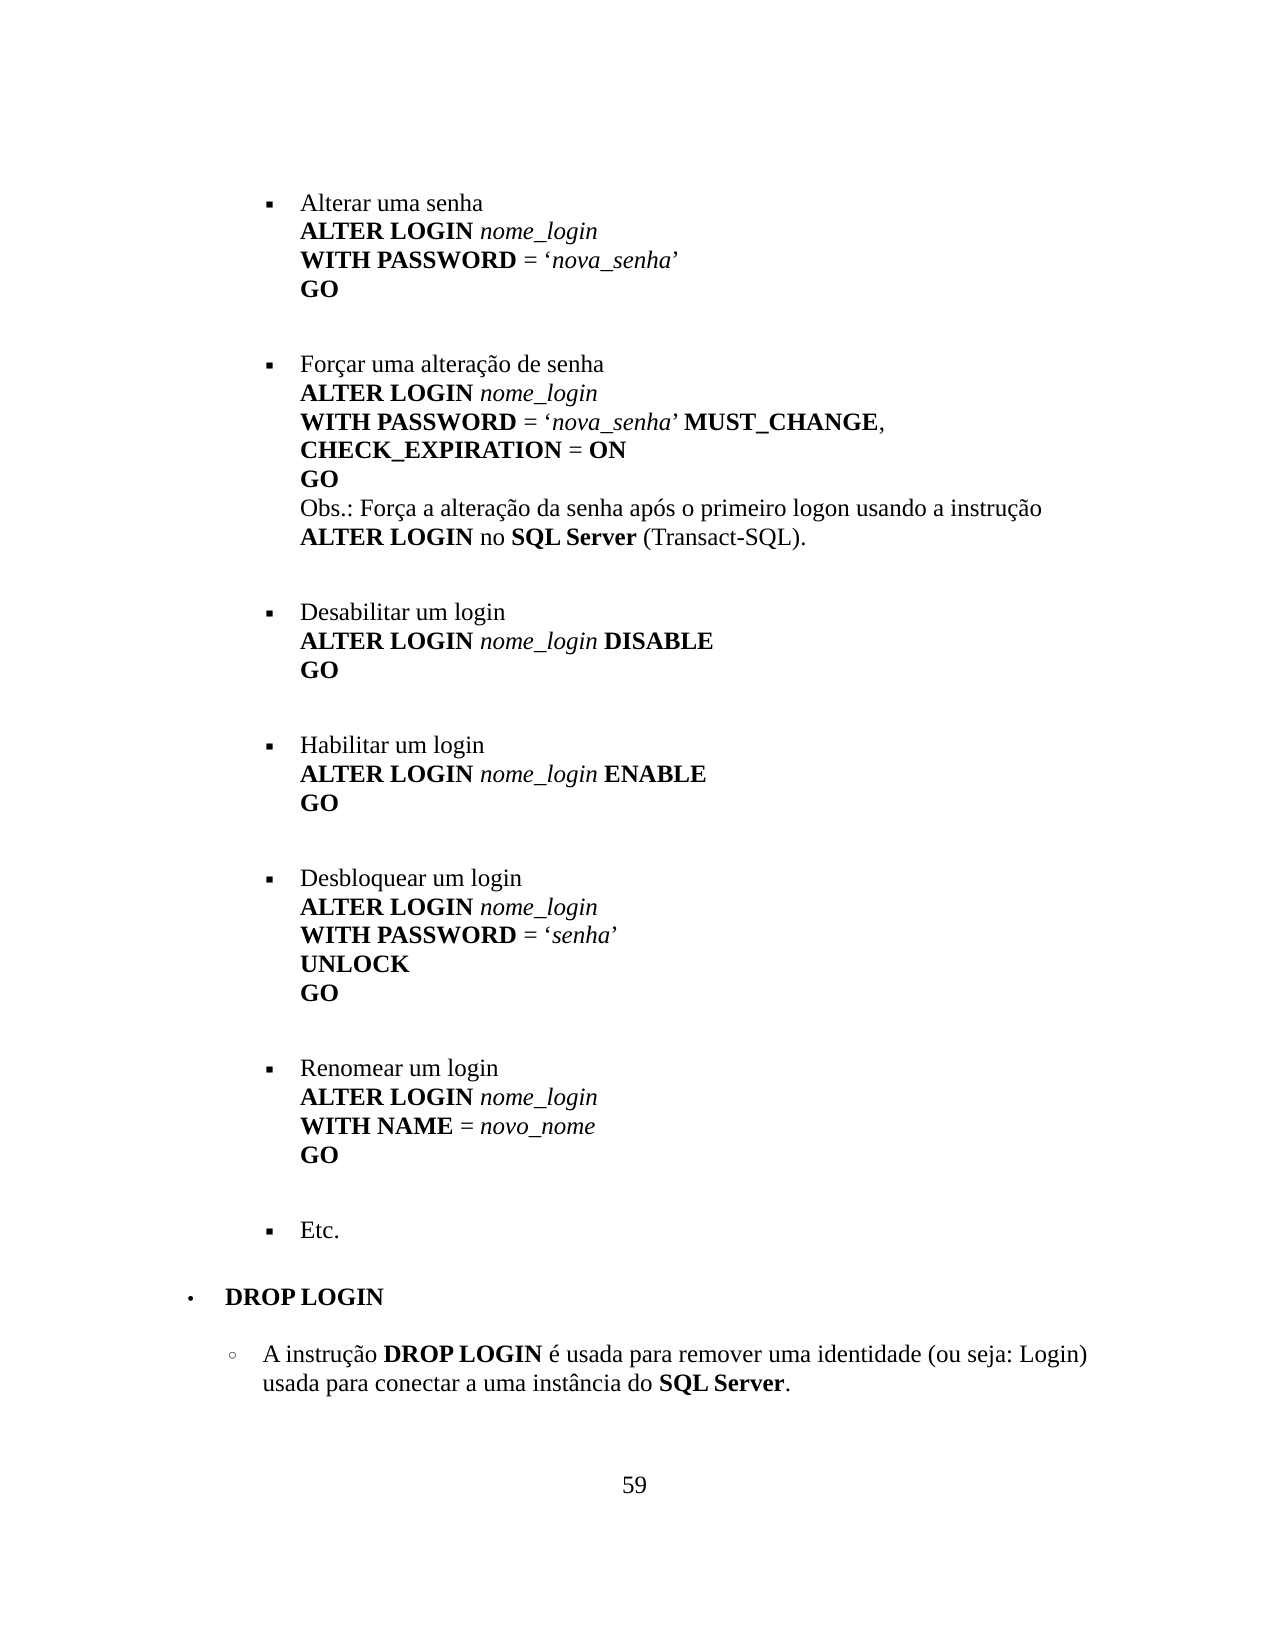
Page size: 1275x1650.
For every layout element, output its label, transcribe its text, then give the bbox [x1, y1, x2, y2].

list Desbloquear um login ALTER LOGIN nome_login WITH PASSWORD = ‘senha’ UNLOCK GO [262, 863, 1125, 1036]
list Habilitar um login ALTER LOGIN nome_login ENABLE GO [262, 730, 1125, 845]
list Etc. [262, 1215, 1125, 1273]
list Desabilitar um login ALTER LOGIN nome_login DISABLE GO [262, 597, 1125, 712]
list A instrução DROP LOGIN é usada para remover uma identidade (ou seja: Login) usada para conectar a uma instância do SQL Server. [225, 1339, 1125, 1425]
list Alterar uma senha ALTER LOGIN nome_login WITH PASSWORD = ‘nova_senha’ GO [262, 188, 1125, 331]
list [225, 150, 1125, 179]
list DROP LOGIN [187, 1282, 1125, 1339]
list Renomear um login ALTER LOGIN nome_login WITH NAME = novo_nome GO [262, 1053, 1125, 1197]
list Forçar uma alteração de senha ALTER LOGIN nome_login WITH PASSWORD = ‘nova_senha’ MUST_CHANGE, CHECK_EXPIRATION = ON GO Obs.: Força a alteração da senha após o primeiro logon usando a instrução ALTER LOGIN no SQL Server (Transact-SQL). [262, 349, 1125, 579]
